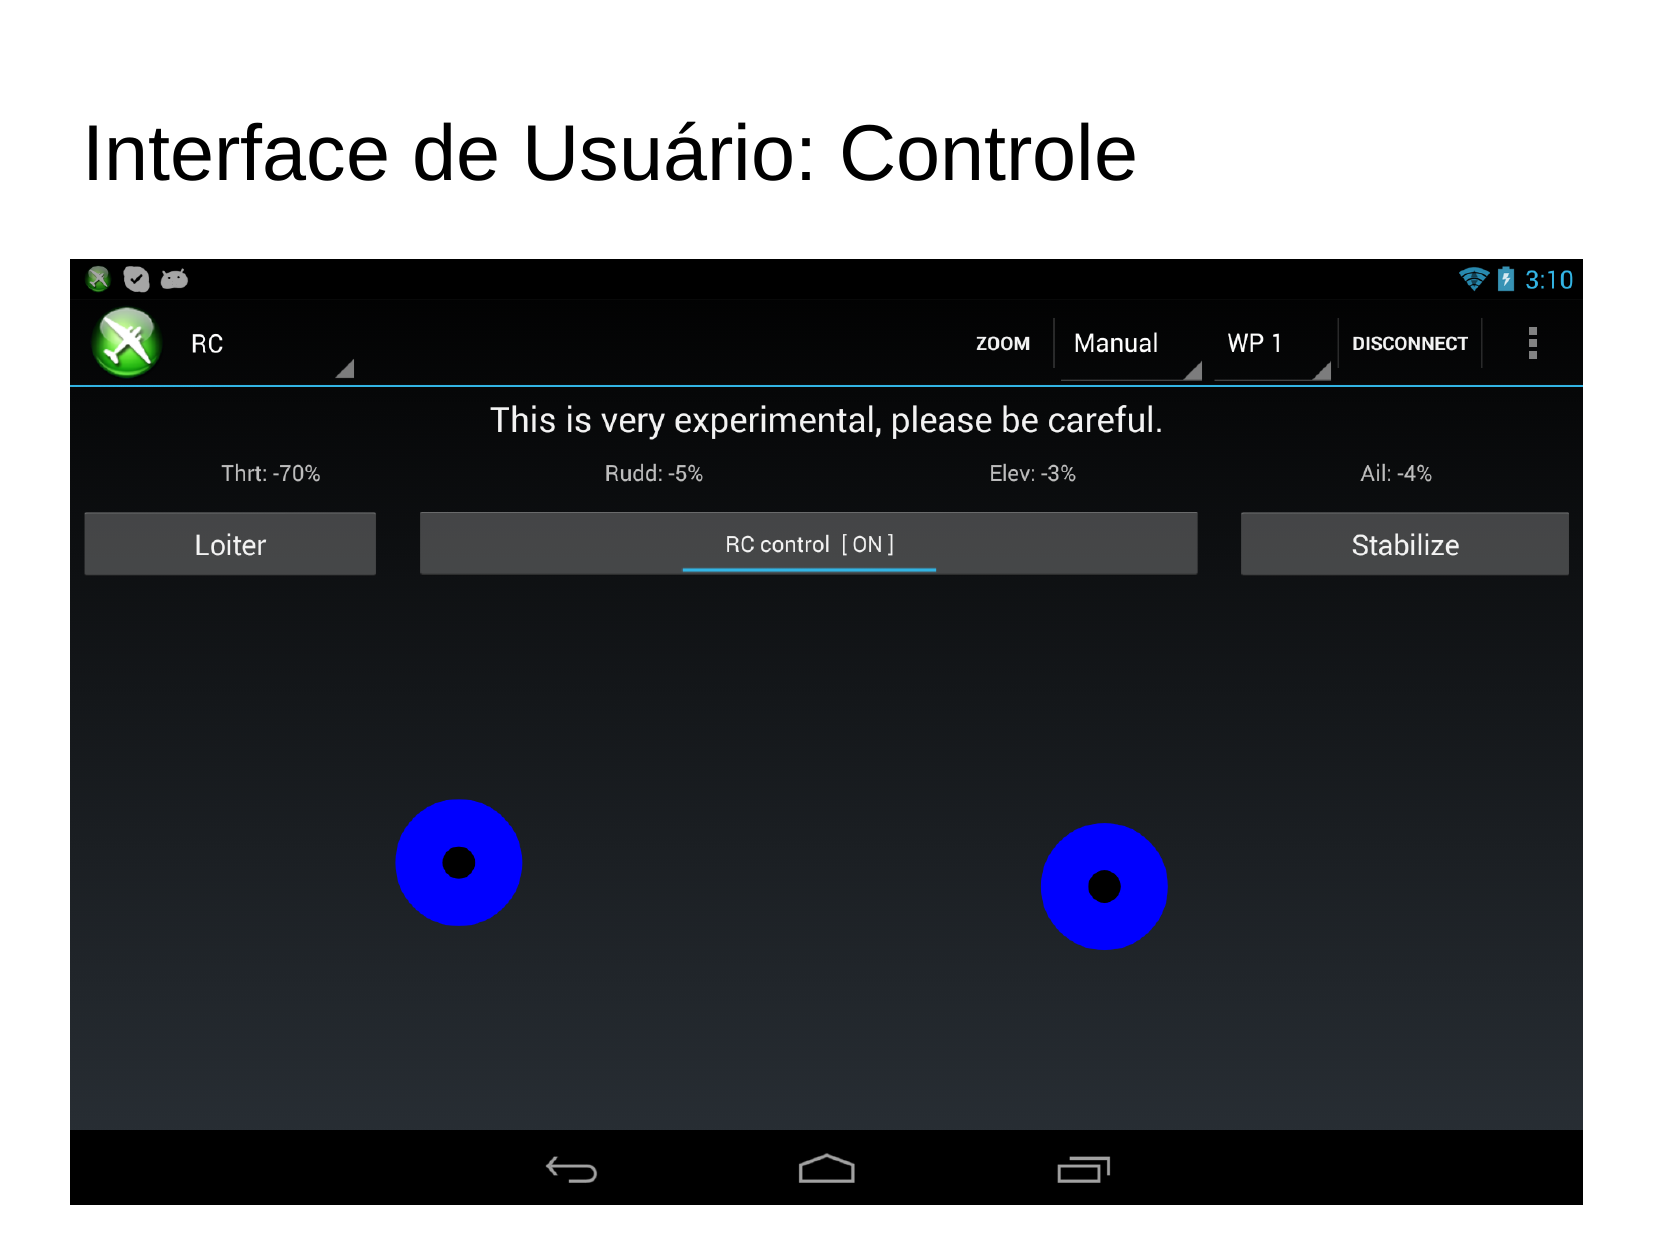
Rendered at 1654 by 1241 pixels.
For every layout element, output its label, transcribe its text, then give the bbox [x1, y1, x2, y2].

title Interface de Usuário: Controle [82, 49, 1571, 257]
picture [70, 259, 1583, 1205]
